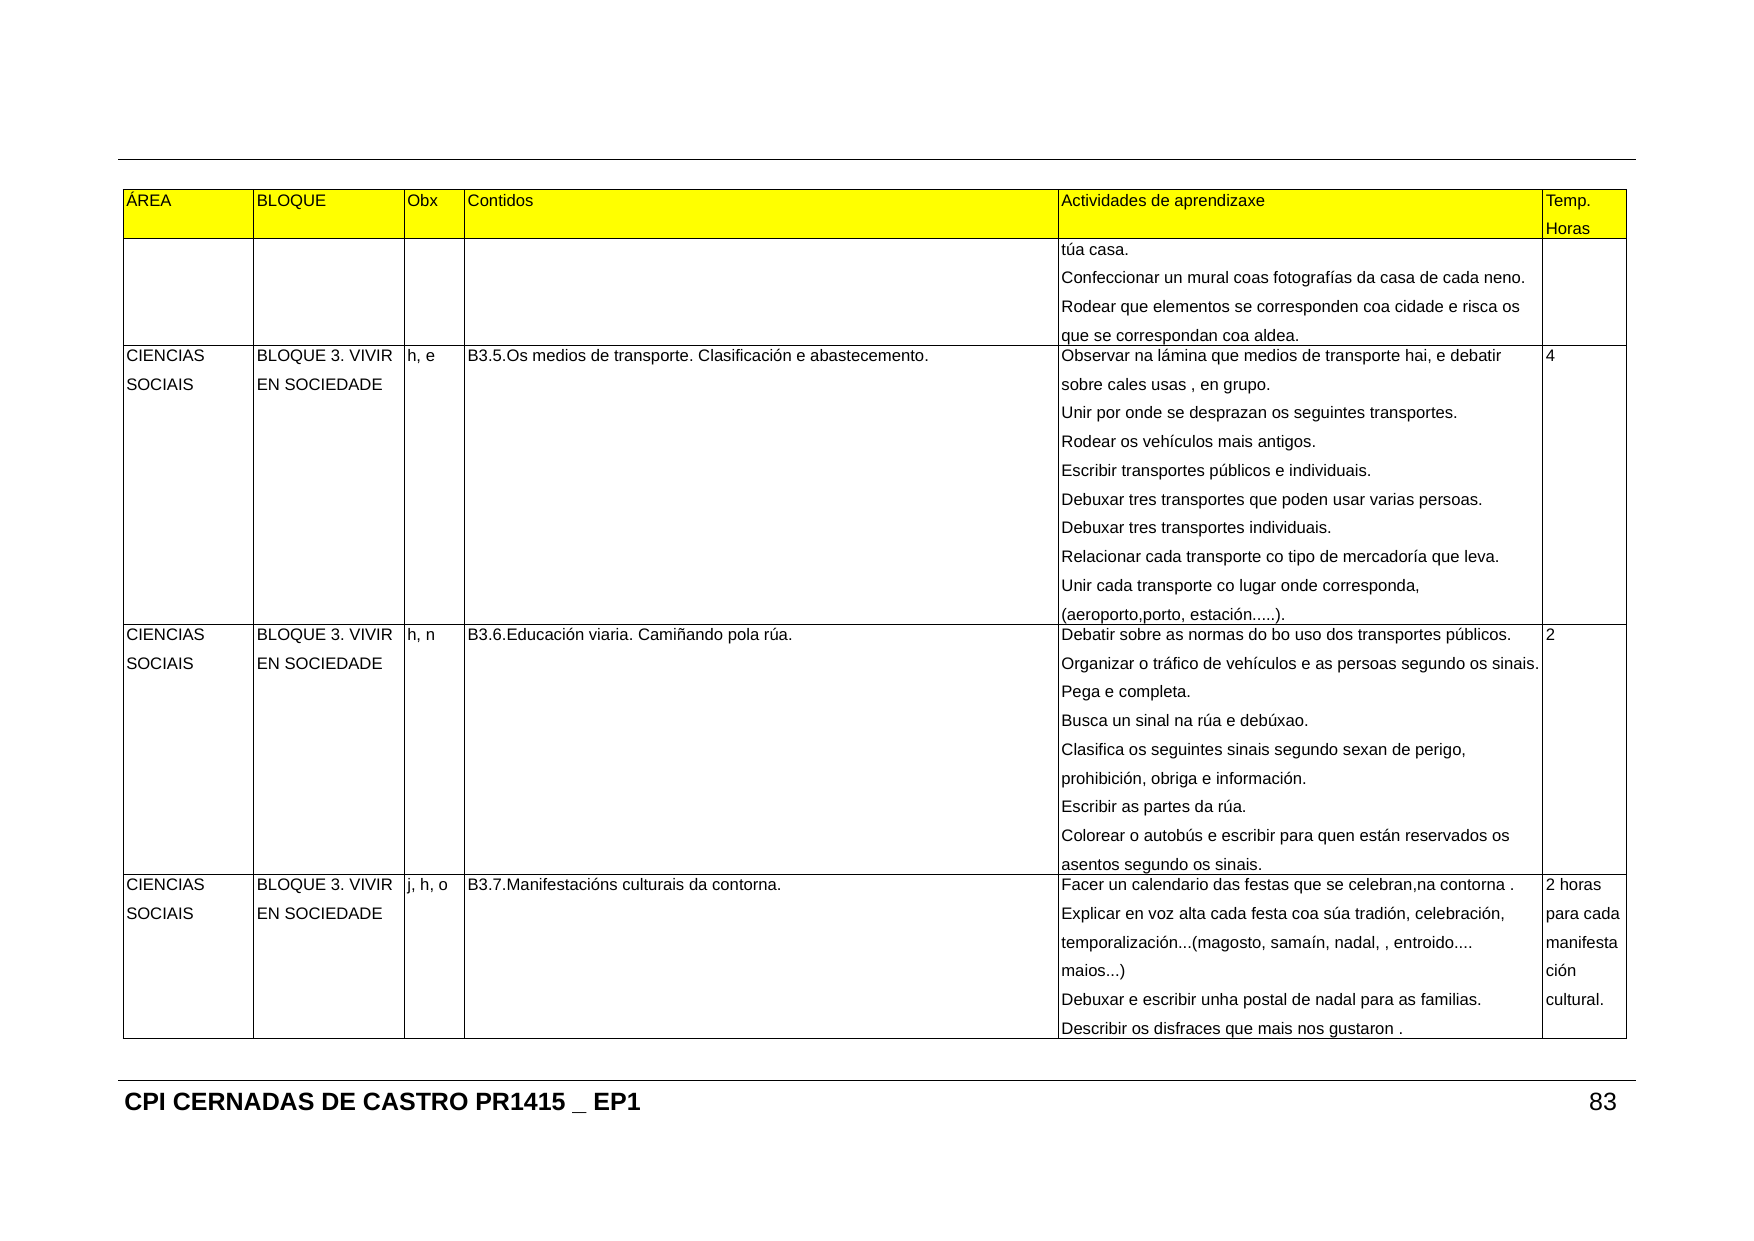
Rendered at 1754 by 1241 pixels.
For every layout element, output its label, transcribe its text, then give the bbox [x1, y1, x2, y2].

table_cell h, e [405, 346, 464, 624]
table_cell [405, 239, 464, 345]
table_cell CIENCIAS SOCIAIS [124, 346, 253, 624]
table_cell [1543, 239, 1626, 345]
table_cell [465, 239, 1058, 345]
table_header Actividades de aprendizaxe [1059, 190, 1542, 238]
table_cell B3.7.Manifestacións culturais da contorna. [465, 875, 1058, 1038]
table_cell B3.6.Educación viaria. Camiñando pola rúa. [465, 625, 1058, 874]
table_cell BLOQUE 3. VIVIR EN SOCIEDADE [254, 875, 404, 1038]
table_cell BLOQUE 3. VIVIR EN SOCIEDADE [254, 625, 404, 874]
table_header Contidos [465, 190, 1058, 238]
table_cell CIENCIAS SOCIAIS [124, 625, 253, 874]
table_cell 2 [1543, 625, 1626, 874]
table_cell 4 [1543, 346, 1626, 624]
table_cell [124, 239, 253, 345]
table_cell 2 horas para cada manifestación cultural. [1543, 875, 1626, 1038]
table_cell j, h, o [405, 875, 464, 1038]
table_cell [254, 239, 404, 345]
table_header ÁREA [124, 190, 253, 238]
table_cell Debatir sobre as normas do bo uso dos transportes públicos. Organizar o tráfico de vehículos e as persoas segundo os sinais. Pega e completa. Busca un sinal na rúa e debúxao. Clasifica os seguintes sinais segundo sexan de perigo, prohibición, obriga e información. Escribir as partes da rúa. Colorear o autobús e escribir para quen están reservados os asentos segundo os sinais. [1059, 625, 1542, 874]
table_cell túa casa. Confeccionar un mural coas fotografías da casa de cada neno. Rodear que elementos se corresponden coa cidade e risca os que se correspondan coa aldea. [1059, 239, 1542, 345]
table_cell Observar na lámina que medios de transporte hai, e debatir sobre cales usas , en grupo. Unir por onde se desprazan os seguintes transportes. Rodear os vehículos mais antigos. Escribir transportes públicos e individuais. Debuxar tres transportes que poden usar varias persoas. Debuxar tres transportes individuais. Relacionar cada transporte co tipo de mercadoría que leva. Unir cada transporte co lugar onde corresponda,(aeroporto,porto, estación.....). [1059, 346, 1542, 624]
table_header Obx [405, 190, 464, 238]
table_header BLOQUE [254, 190, 404, 238]
table_cell Facer un calendario das festas que se celebran,na contorna . Explicar en voz alta cada festa coa súa tradión, celebración, temporalización...(magosto, samaín, nadal, , entroido.... maios...) Debuxar e escribir unha postal de nadal para as familias. Describir os disfraces que mais nos gustaron . [1059, 875, 1542, 1038]
table_header Temp. Horas [1543, 190, 1626, 238]
table_cell B3.5.Os medios de transporte. Clasificación e abastecemento. [465, 346, 1058, 624]
table_cell CIENCIAS SOCIAIS [124, 875, 253, 1038]
table_cell h, n [405, 625, 464, 874]
table_cell BLOQUE 3. VIVIR EN SOCIEDADE [254, 346, 404, 624]
